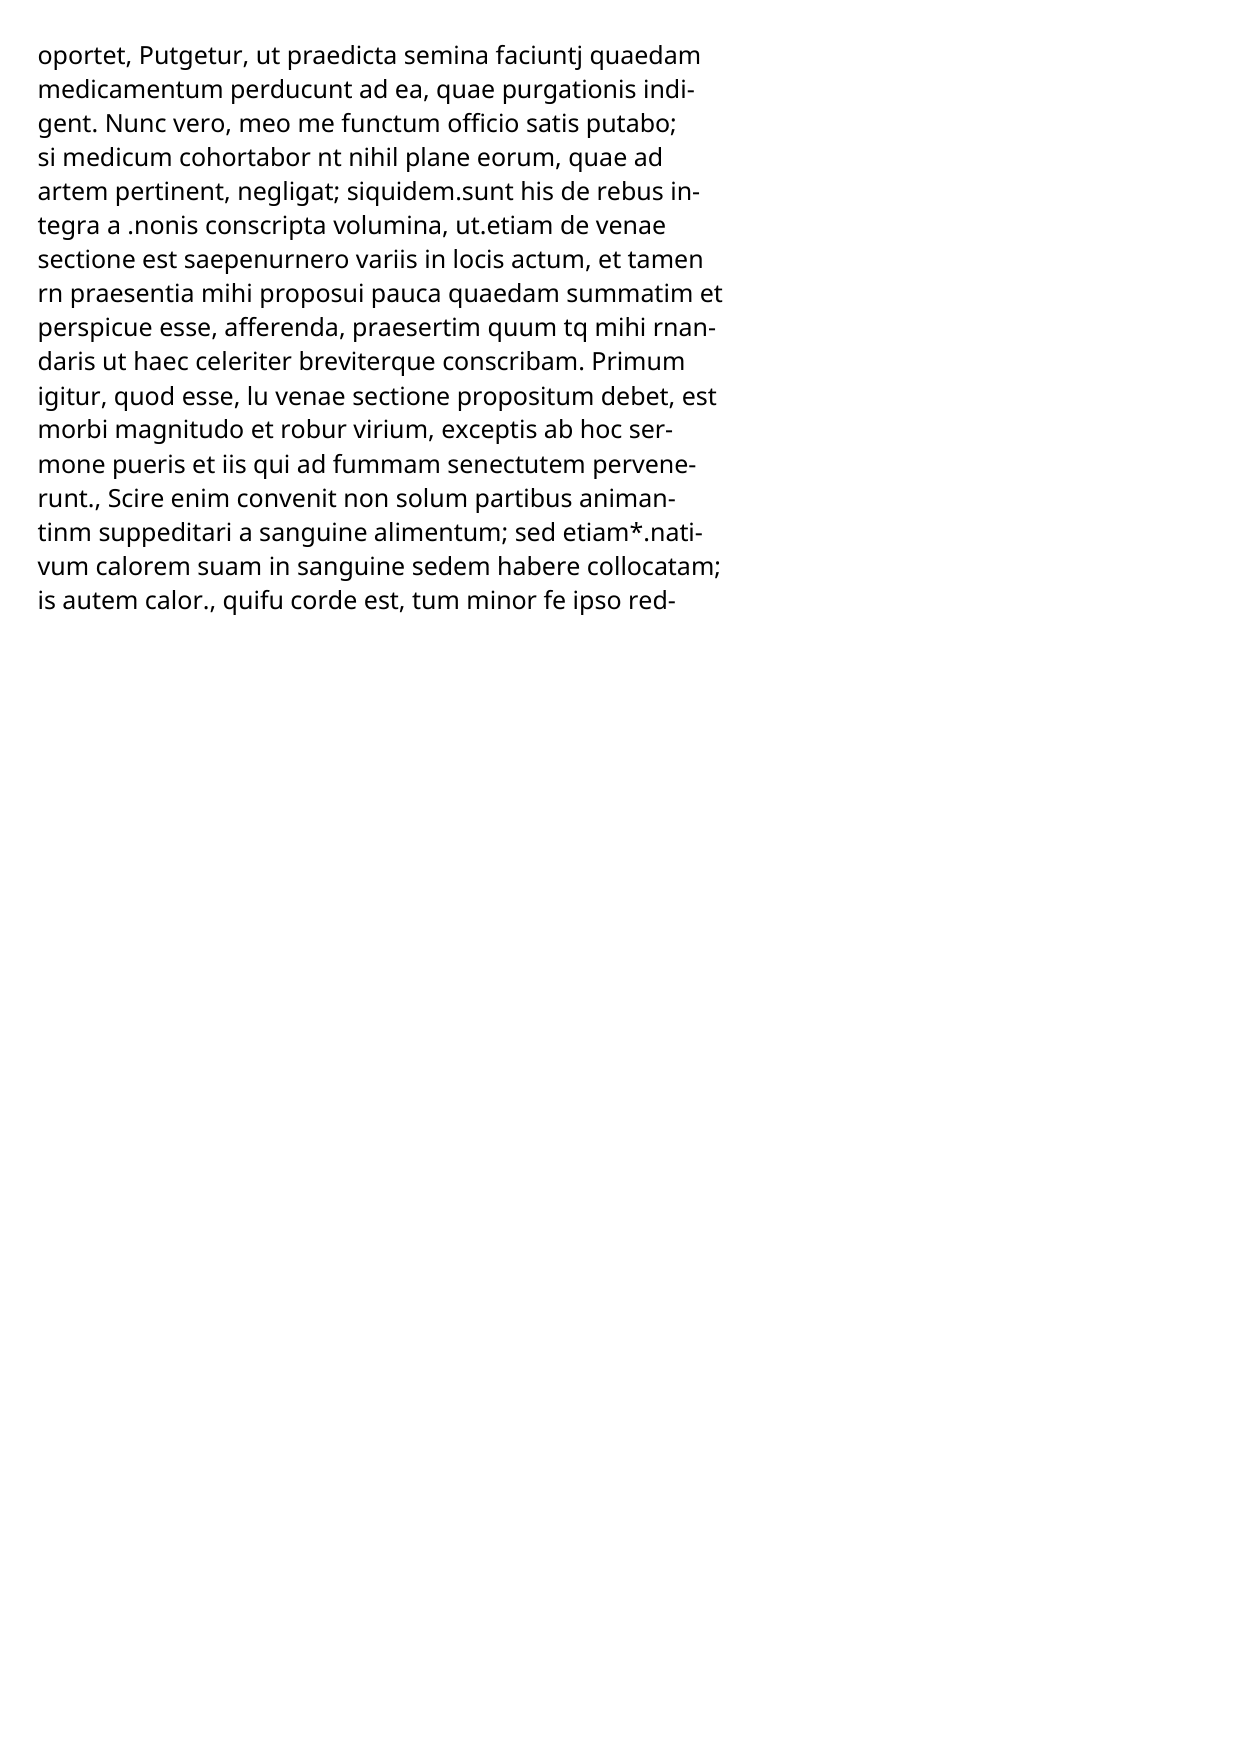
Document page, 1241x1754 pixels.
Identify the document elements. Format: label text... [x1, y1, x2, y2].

text oportet, Putgetur, ut praedicta semina faciuntj quaedam medicamentum perducunt ad ea, quae purgationis indi- gent. Nunc vero, meo me functum officio satis putabo; si medicum cohortabor nt nihil plane eorum, quae ad artem pertinent, negligat; siquidem.sunt his de rebus in- tegra a .nonis conscripta volumina, ut.etiam de venae sectione est saepenurnero variis in locis actum, et tamen rn praesentia mihi proposui pauca quaedam summatim et perspicue esse, afferenda, praesertim quum tq mihi rnan- daris ut haec celeriter breviterque conscribam. Primum igitur, quod esse, lu venae sectione propositum debet, est morbi magnitudo et robur virium, exceptis ab hoc ser- mone pueris et iis qui ad fummam senectutem pervene- runt., Scire enim convenit non solum partibus animan- tinm suppeditari a sanguine alimentum; sed etiam*.nati- vum calorem suam in sanguine sedem habere collocatam; is autem calor., quifu corde est, tum minor fe ipso red- [37, 37, 1203, 617]
